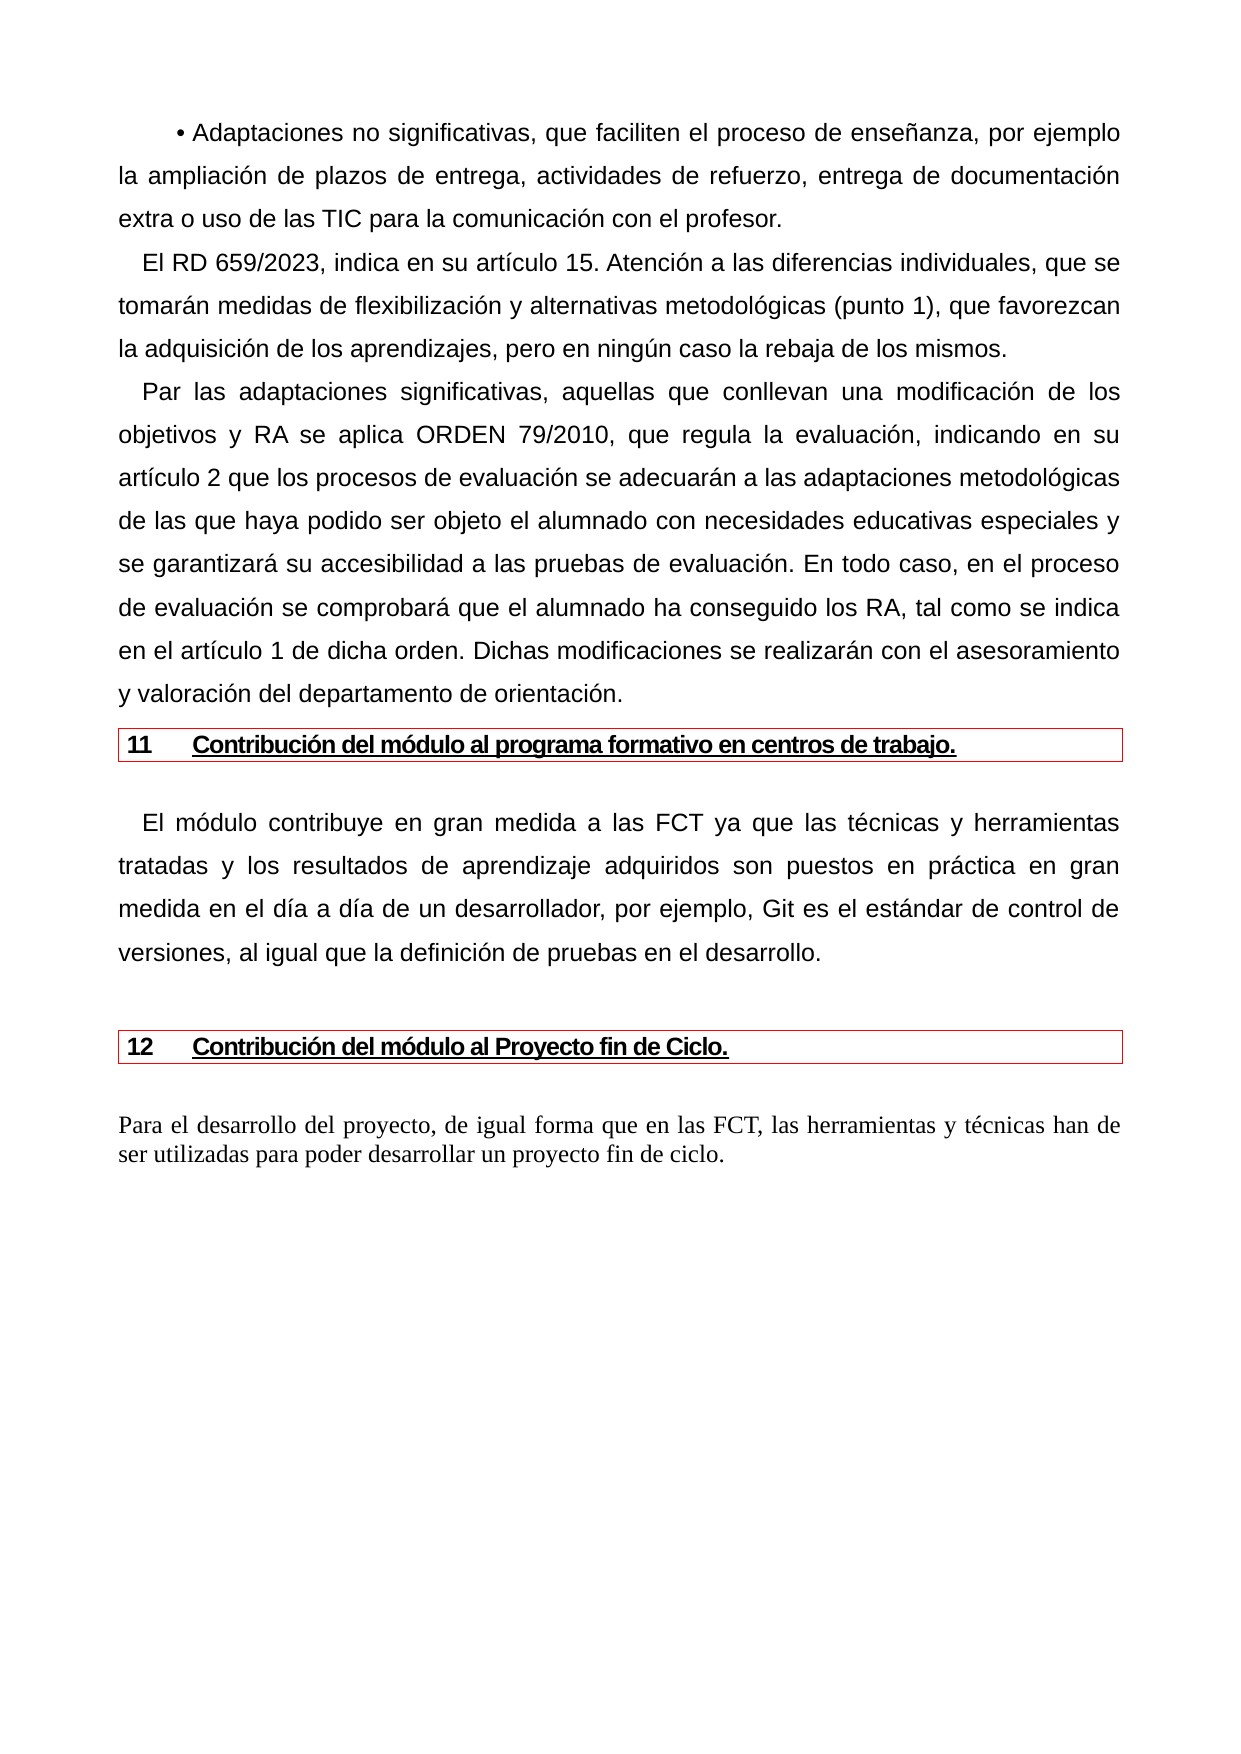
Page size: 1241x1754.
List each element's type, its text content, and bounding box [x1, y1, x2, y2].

text El módulo contribuye en gran medida a las FCT ya que las técnicas y herramientas tratadas y los resultados de aprendizaje adquiridos son puestos en práctica en gran medida en el día a día de un desarrollador, por ejemplo, Git es el estándar de control de versiones, al igual que la definición de pruebas en el desarrollo. [118, 808, 1122, 966]
text El RD 659/2023, indica en su artículo 15. Atención a las diferencias individuales, que se tomarán medidas de flexibilización y alternativas metodológicas (punto 1), que favorezcan la adquisición de los aprendizajes, pero en ningún caso la rebaja de los mismos. [118, 247, 1122, 362]
text Para el desarrollo del proyecto, de igual forma que en las FCT, las herramientas y técnicas han de ser utilizadas para poder desarrollar un proyecto fin de ciclo. [118, 1110, 1122, 1168]
text • Adaptaciones no significativas, que faciliten el proceso de enseñanza, por ejemplo la ampliación de plazos de entrega, actividades de refuerzo, entrega de documentación extra o uso de las TIC para la comunicación con el profesor. [118, 118, 1122, 233]
subtitle Contribución del módulo al programa formativo en centros de trabajo. [119, 729, 1122, 761]
text Par las adaptaciones significativas, aquellas que conllevan una modificación de los objetivos y RA se aplica ORDEN 79/2010, que regula la evaluación, indicando en su artículo 2 que los procesos de evaluación se adecuarán a las adaptaciones metodológicas de las que haya podido ser objeto el alumnado con necesidades educativas especiales y se garantizará su accesibilidad a las pruebas de evaluación. En todo caso, en el proceso de evaluación se comprobará que el alumnado ha conseguido los RA, tal como se indica en el artículo 1 de dicha orden. Dichas modificaciones se realizarán con el asesoramiento y valoración del departamento de orientación. [118, 377, 1122, 707]
subtitle Contribución del módulo al Proyecto fin de Ciclo. [119, 1031, 1122, 1063]
